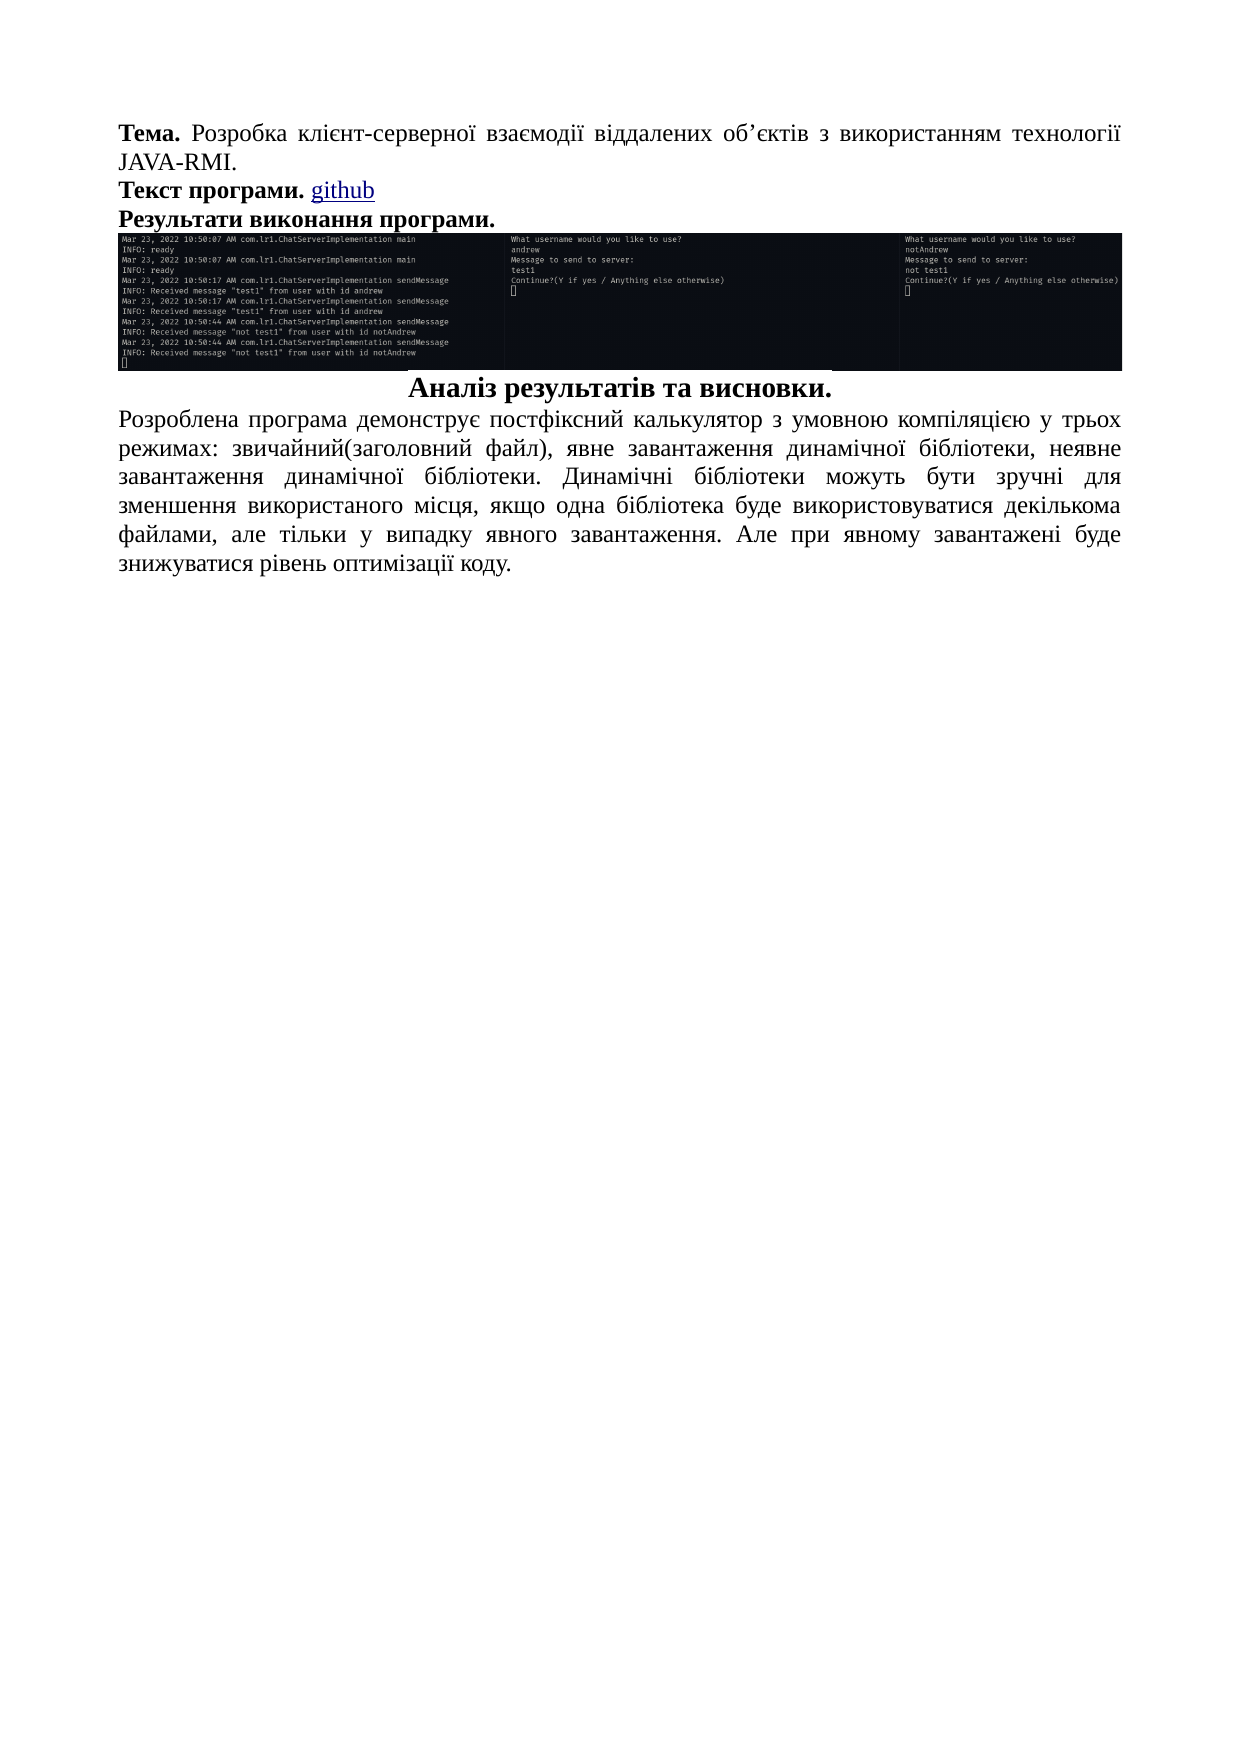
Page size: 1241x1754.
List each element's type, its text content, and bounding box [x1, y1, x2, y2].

text Результати виконання програми. [118, 204, 1122, 233]
text Тема. Розробка клієнт-серверної взаємодії віддалених об’єктів з використанням технології JAVA-RMI. [118, 118, 1122, 176]
text Аналіз результатів та висновки. [118, 371, 1122, 404]
text Текст програми. github [118, 176, 1122, 204]
text Розроблена програма демонструє постфіксний калькулятор з умовною компіляцією у трьох режимах: звичайний(заголовний файл), явне завантаження динамічної бібліотеки, неявне завантаження динамічної бібліотеки. Динамічні бібліотеки можуть бути зручні для зменшення використаного місця, якщо одна бібліотека буде використовуватися декількома файлами, але тільки у випадку явного завантаження. Але при явному завантажені буде знижуватися рівень оптимізації коду. [118, 404, 1122, 576]
picture [118, 233, 1123, 371]
